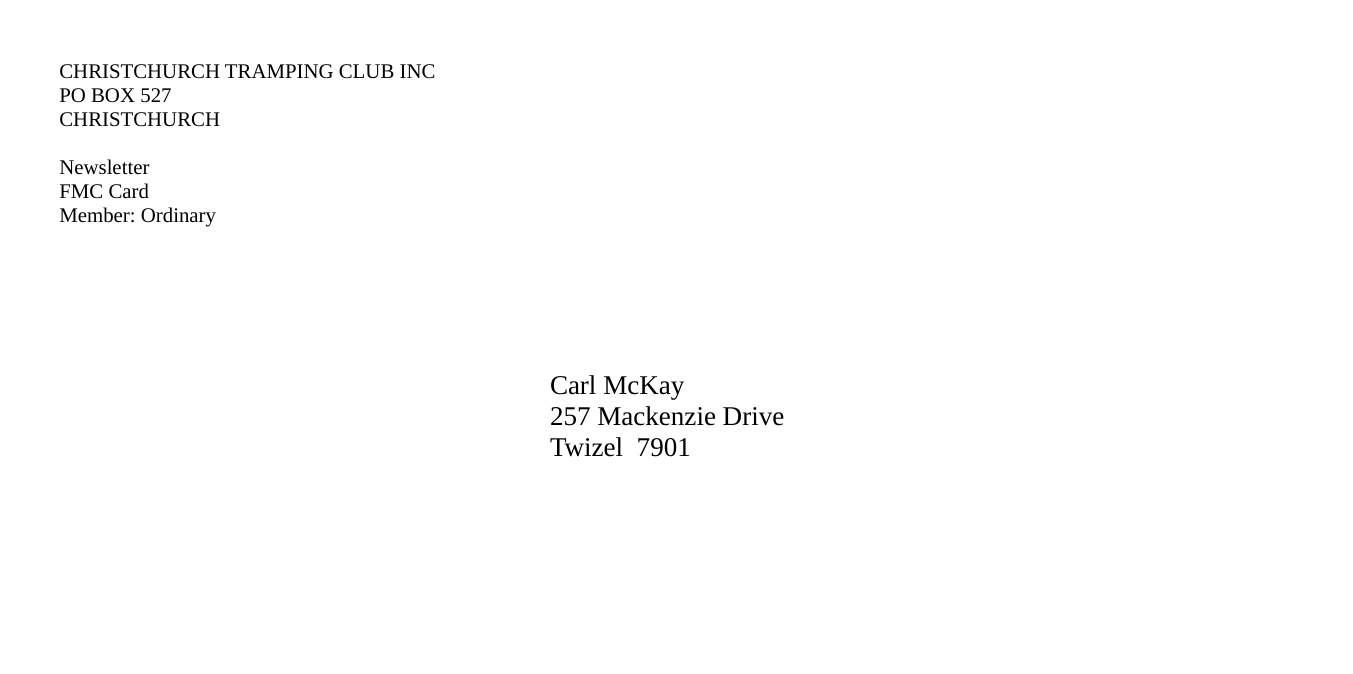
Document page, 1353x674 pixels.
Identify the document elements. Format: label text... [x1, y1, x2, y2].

text CHRISTCHURCH [59, 107, 1293, 131]
text Newsletter [59, 155, 1293, 179]
text PO BOX 527 [59, 83, 1293, 107]
text 257 Mackenzie Drive [550, 400, 1293, 431]
text Carl McKay [550, 369, 1293, 400]
text CHRISTCHURCH TRAMPING CLUB INC [59, 59, 1293, 83]
text Twizel 7901 [550, 431, 1293, 462]
text Member: Ordinary [59, 203, 1293, 227]
text FMC Card [59, 179, 1293, 203]
